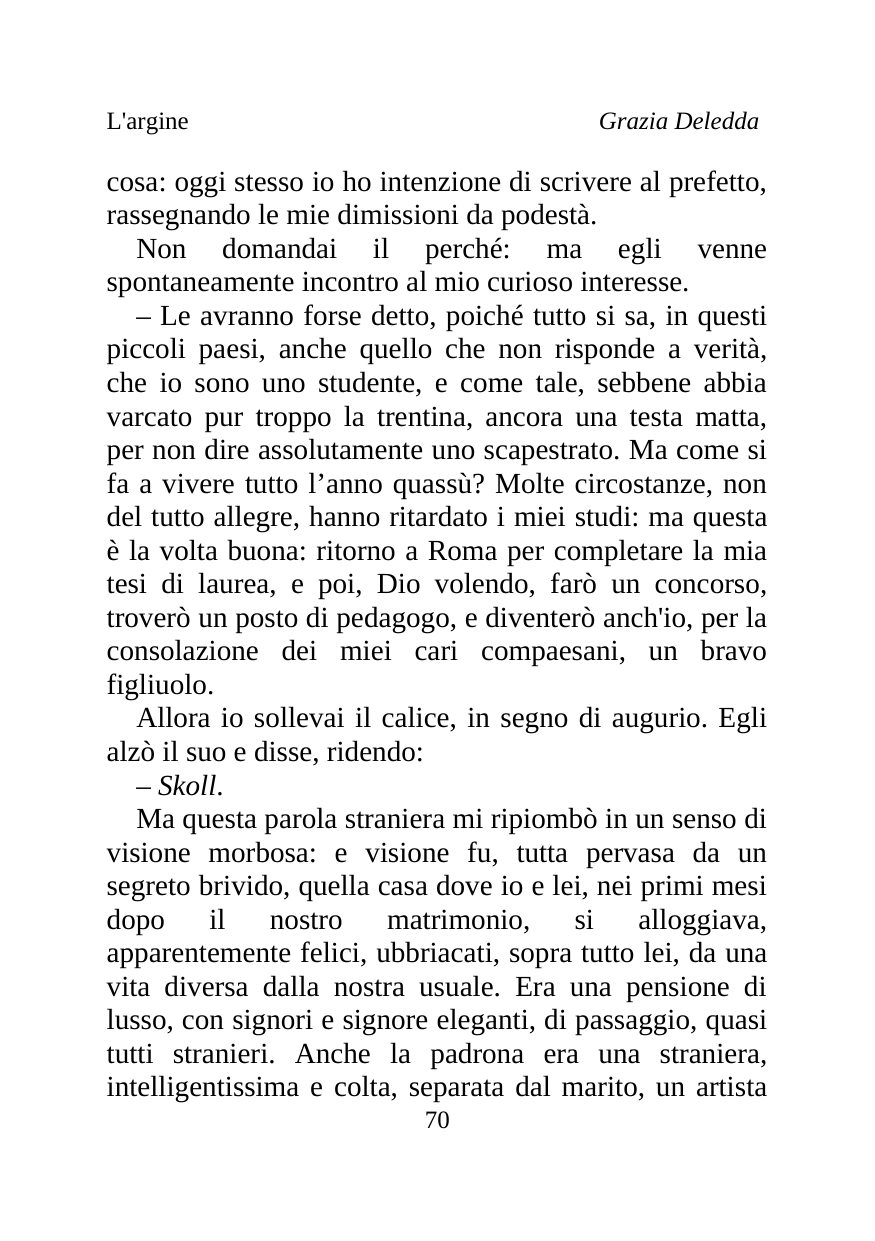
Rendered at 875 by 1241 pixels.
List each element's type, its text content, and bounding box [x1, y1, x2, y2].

text – Skoll. [106, 768, 768, 801]
text Non domandai il perché: ma egli venne spontaneamente incontro al mio curioso interesse. [106, 231, 768, 298]
text Ma questa parola straniera mi ripiombò in un senso di visione morbosa: e visione fu, tutta pervasa da un segreto brivido, quella casa dove io e lei, nei primi mesi dopo il nostro matrimonio, si alloggiava, apparentemente felici, ubbriacati, sopra tutto lei, da una vita diversa dalla nostra usuale. Era una pensione di lusso, con signori e signore eleganti, di passaggio, quasi tutti stranieri. Anche la padrona era una straniera, intelligentissima e colta, separata dal marito, un artista [106, 801, 768, 1103]
text cosa: oggi stesso io ho intenzione di scrivere al prefetto, rassegnando le mie dimissioni da podestà. [106, 164, 768, 231]
text Allora io sollevai il calice, in segno di augurio. Egli alzò il suo e disse, ridendo: [106, 701, 768, 768]
text – Le avranno forse detto, poiché tutto si sa, in questi piccoli paesi, anche quello che non risponde a verità, che io sono uno studente, e come tale, sebbene abbia varcato pur troppo la trentina, ancora una testa matta, per non dire assolutamente uno scapestrato. Ma come si fa a vivere tutto l’anno quassù? Molte circostanze, non del tutto allegre, hanno ritardato i miei studi: ma questa è la volta buona: ritorno a Roma per completare la mia tesi di laurea, e poi, Dio volendo, farò un concorso, troverò un posto di pedagogo, e diventerò anch'io, per la consolazione dei miei cari compaesani, un bravo figliuolo. [106, 298, 768, 701]
